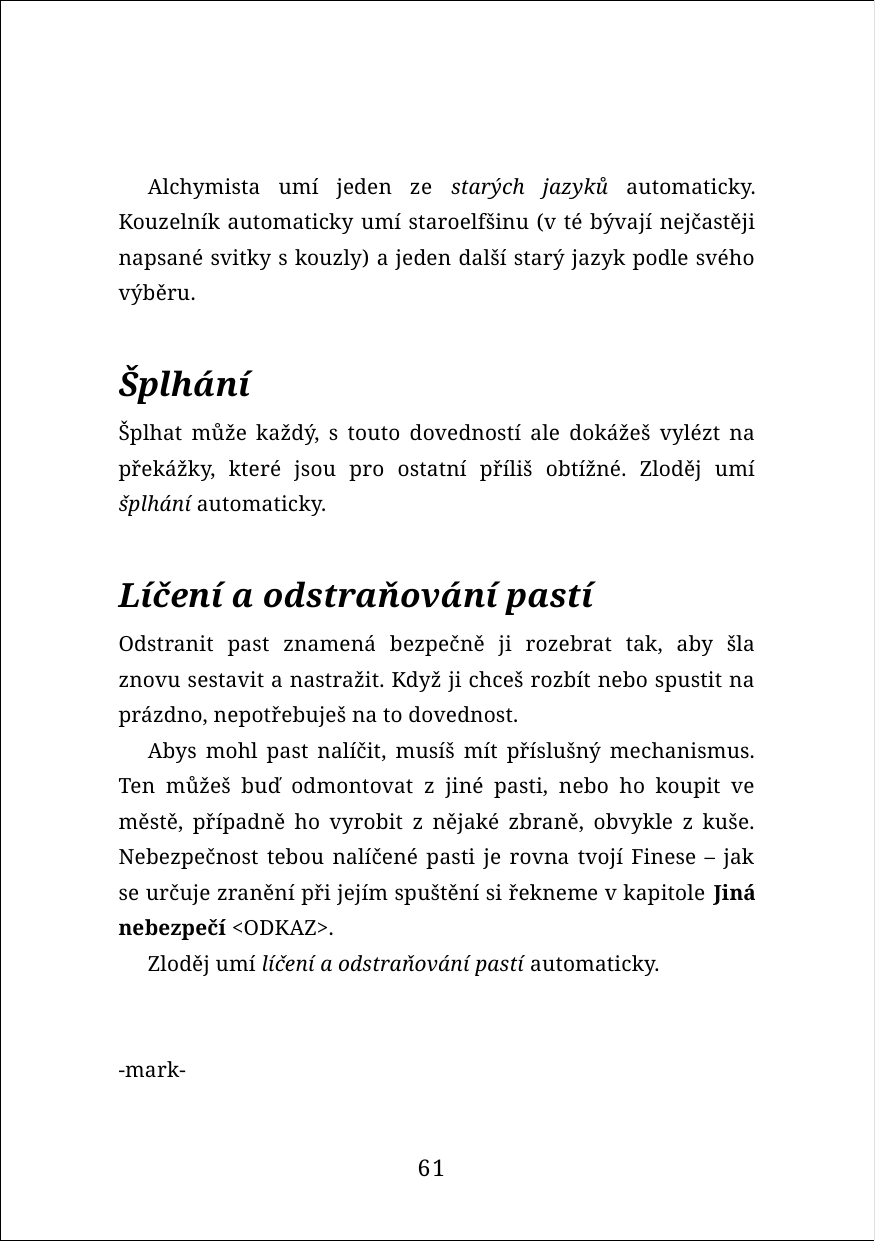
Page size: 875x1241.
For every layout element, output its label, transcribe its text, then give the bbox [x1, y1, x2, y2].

subtitle Líčení a odstraňování pastí [118, 572, 756, 618]
text -mark- [118, 1056, 756, 1084]
text Alchymista umí jeden ze starých jazyků automaticky. Kouzelník automaticky umí staroelfšinu (v té bývají nejčastěji napsané svitky s kouzly) a jeden další starý jazyk podle svého výběru. [118, 172, 756, 307]
text Šplhat může každý, s touto dovedností ale dokážeš vylézt na překážky, které jsou pro ostatní příliš obtížné. Zloděj umí šplhání automaticky. [118, 418, 756, 518]
text Odstranit past znamená bezpečně ji rozebrat tak, aby šla znovu sestavit a nastražit. Když ji chceš rozbít nebo spustit na prázdno, nepotřebuješ na to dovednost. Abys mohl past nalíčit, musíš mít příslušný mechanismus. Ten můžeš buď odmontovat z jiné pasti, nebo ho koupit ve městě, případně ho vyrobit z nějaké zbraně, obvykle z kuše. Nebezpečnost tebou nalíčené pasti je rovna tvojí Finese – jak se určuje zranění při jejím spuštění si řekneme v kapitole Jiná nebezpečí <ODKAZ>. Zloděj umí líčení a odstraňování pastí automaticky. [118, 629, 756, 977]
subtitle Šplhání [118, 361, 756, 407]
